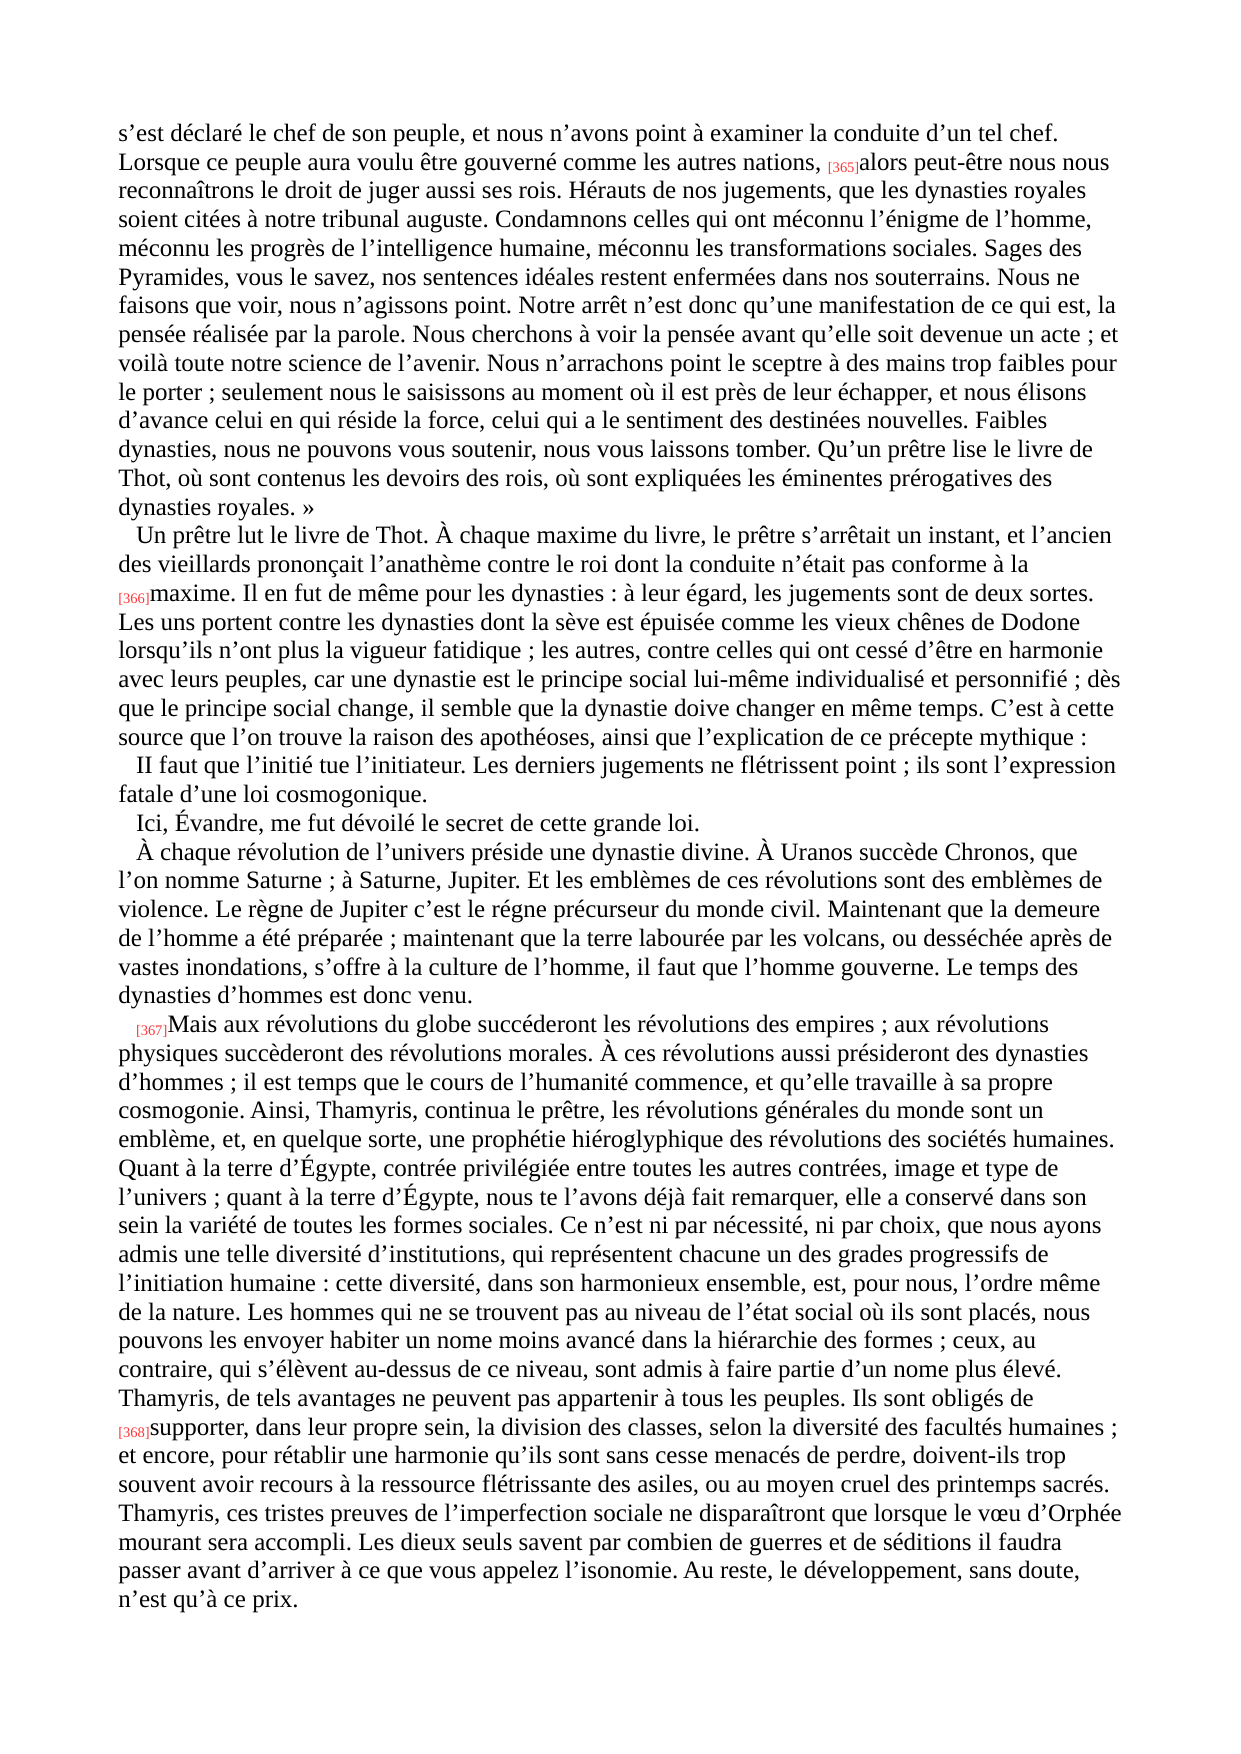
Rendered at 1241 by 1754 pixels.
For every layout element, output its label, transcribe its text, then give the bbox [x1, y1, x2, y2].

text Ici, Évandre, me fut dévoilé le secret de cette grande loi. [118, 808, 1122, 837]
text II faut que l’initié tue l’initiateur. Les derniers jugements ne flétrissent point ; ils sont l’expression fatale d’une loi cosmogonique. [118, 751, 1122, 808]
text s’est déclaré le chef de son peuple, et nous n’avons point à examiner la conduite d’un tel chef. Lorsque ce peuple aura voulu être gouverné comme les autres nations, [365]alors peut-être nous nous reconnaîtrons le droit de juger aussi ses rois. Hérauts de nos jugements, que les dynasties royales soient citées à notre tribunal auguste. Condamnons celles qui ont méconnu l’énigme de l’homme, méconnu les progrès de l’intelligence humaine, méconnu les transformations sociales. Sages des Pyramides, vous le savez, nos sentences idéales restent enfermées dans nos souterrains. Nous ne faisons que voir, nous n’agissons point. Notre arrêt n’est donc qu’une manifestation de ce qui est, la pensée réalisée par la parole. Nous cherchons à voir la pensée avant qu’elle soit devenue un acte ; et voilà toute notre science de l’avenir. Nous n’arrachons point le sceptre à des mains trop faibles pour le porter ; seulement nous le saisissons au moment où il est près de leur échapper, et nous élisons d’avance celui en qui réside la force, celui qui a le sentiment des destinées nouvelles. Faibles dynasties, nous ne pouvons vous soutenir, nous vous laissons tomber. Qu’un prêtre lise le livre de Thot, où sont contenus les devoirs des rois, où sont expliquées les éminentes prérogatives des dynasties royales. » [118, 118, 1122, 521]
text À chaque révolution de l’univers préside une dynastie divine. À Uranos succède Chronos, que l’on nomme Saturne ; à Saturne, Jupiter. Et les emblèmes de ces révolutions sont des emblèmes de violence. Le règne de Jupiter c’est le régne précurseur du monde civil. Maintenant que la demeure de l’homme a été préparée ; maintenant que la terre labourée par les volcans, ou desséchée après de vastes inondations, s’offre à la culture de l’homme, il faut que l’homme gouverne. Le temps des dynasties d’hommes est donc venu. [118, 837, 1122, 1009]
text [367]Mais aux révolutions du globe succéderont les révolutions des empires ; aux révolutions physiques succèderont des révolutions morales. À ces révolutions aussi présideront des dynasties d’hommes ; il est temps que le cours de l’humanité commence, et qu’elle travaille à sa propre cosmogonie. Ainsi, Thamyris, continua le prêtre, les révolutions générales du monde sont un emblème, et, en quelque sorte, une prophétie hiéroglyphique des révolutions des sociétés humaines. Quant à la terre d’Égypte, contrée privilégiée entre toutes les autres contrées, image et type de l’univers ; quant à la terre d’Égypte, nous te l’avons déjà fait remarquer, elle a conservé dans son sein la variété de toutes les formes sociales. Ce n’est ni par nécessité, ni par choix, que nous ayons admis une telle diversité d’institutions, qui représentent chacune un des grades progressifs de l’initiation humaine : cette diversité, dans son harmonieux ensemble, est, pour nous, l’ordre même de la nature. Les hommes qui ne se trouvent pas au niveau de l’état social où ils sont placés, nous pouvons les envoyer habiter un nome moins avancé dans la hiérarchie des formes ; ceux, au contraire, qui s’élèvent au-dessus de ce niveau, sont admis à faire partie d’un nome plus élevé. Thamyris, de tels avantages ne peuvent pas appartenir à tous les peuples. Ils sont obligés de [368]supporter, dans leur propre sein, la division des classes, selon la diversité des facultés humaines ; et encore, pour rétablir une harmonie qu’ils sont sans cesse menacés de perdre, doivent-ils trop souvent avoir recours à la ressource flétrissante des asiles, ou au moyen cruel des printemps sacrés. Thamyris, ces tristes preuves de l’imperfection sociale ne disparaîtront que lorsque le vœu d’Orphée mourant sera accompli. Les dieux seuls savent par combien de guerres et de séditions il faudra passer avant d’arriver à ce que vous appelez l’isonomie. Au reste, le développement, sans doute, n’est qu’à ce prix. [118, 1009, 1122, 1613]
text Un prêtre lut le livre de Thot. À chaque maxime du livre, le prêtre s’arrêtait un instant, et l’ancien des vieillards prononçait l’anathème contre le roi dont la conduite n’était pas conforme à la [366]maxime. Il en fut de même pour les dynasties : à leur égard, les jugements sont de deux sortes. Les uns portent contre les dynasties dont la sève est épuisée comme les vieux chênes de Dodone lorsqu’ils n’ont plus la vigueur fatidique ; les autres, contre celles qui ont cessé d’être en harmonie avec leurs peuples, car une dynastie est le principe social lui-même individualisé et personnifié ; dès que le principe social change, il semble que la dynastie doive changer en même temps. C’est à cette source que l’on trouve la raison des apothéoses, ainsi que l’explication de ce précepte mythique : [118, 521, 1122, 751]
